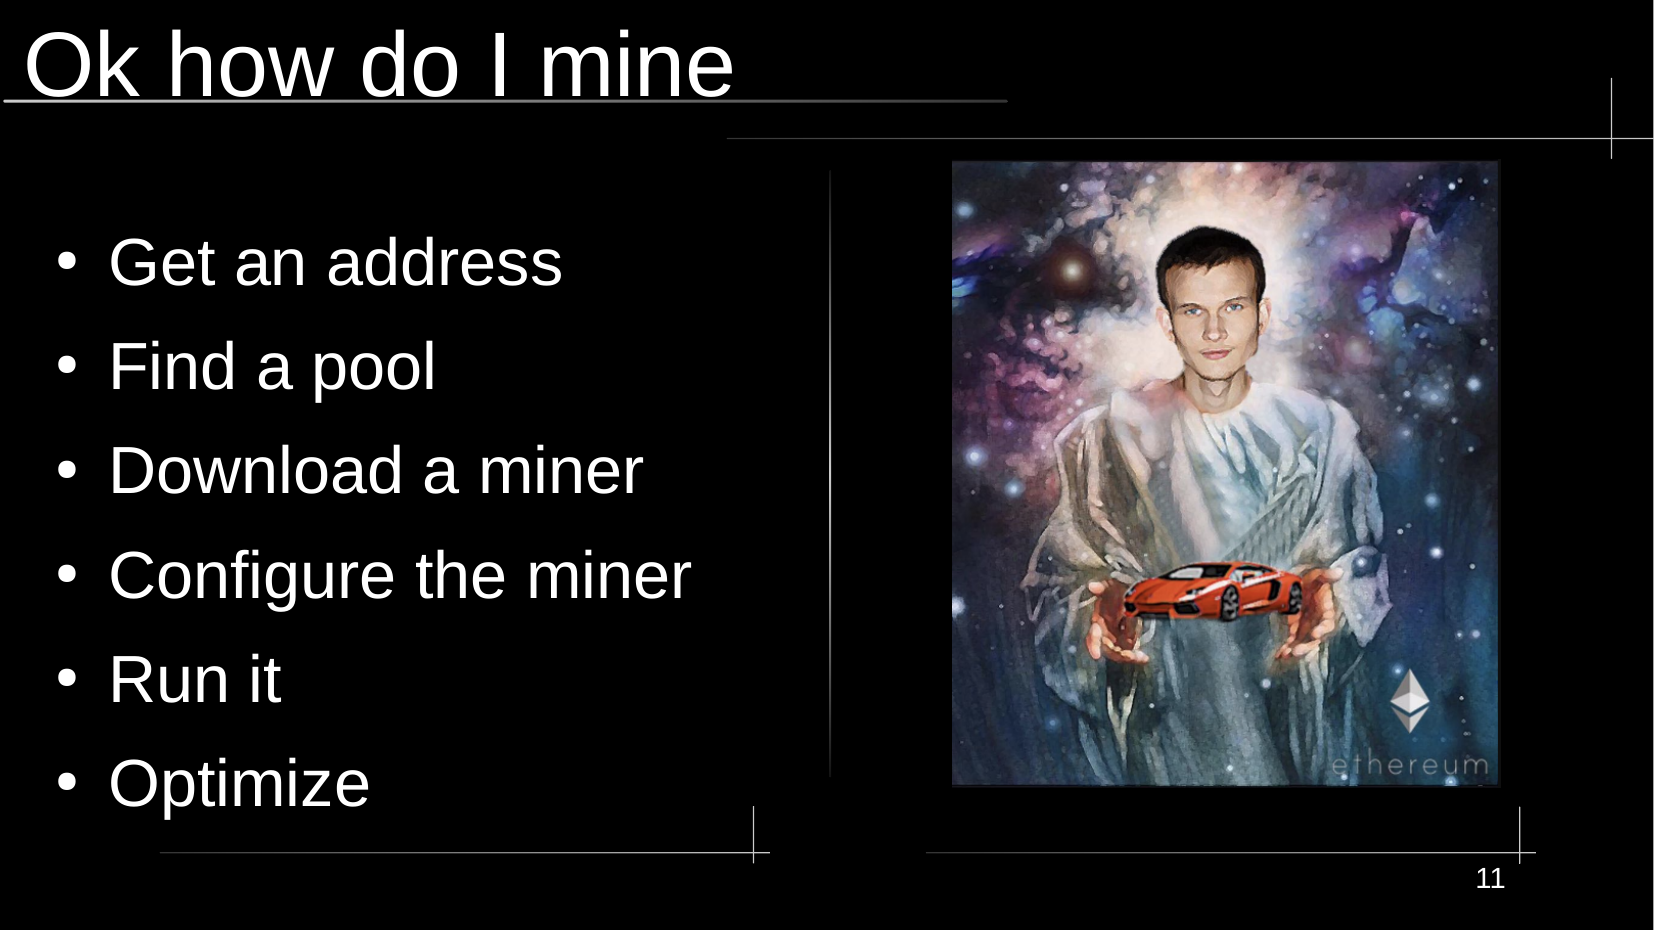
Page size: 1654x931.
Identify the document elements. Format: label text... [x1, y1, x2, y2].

title Ok how do I mine [23, 11, 1589, 119]
picture [952, 159, 1501, 788]
list Get an address Find a pool Download a miner Configure the miner Run it Optimize [37, 225, 1526, 826]
